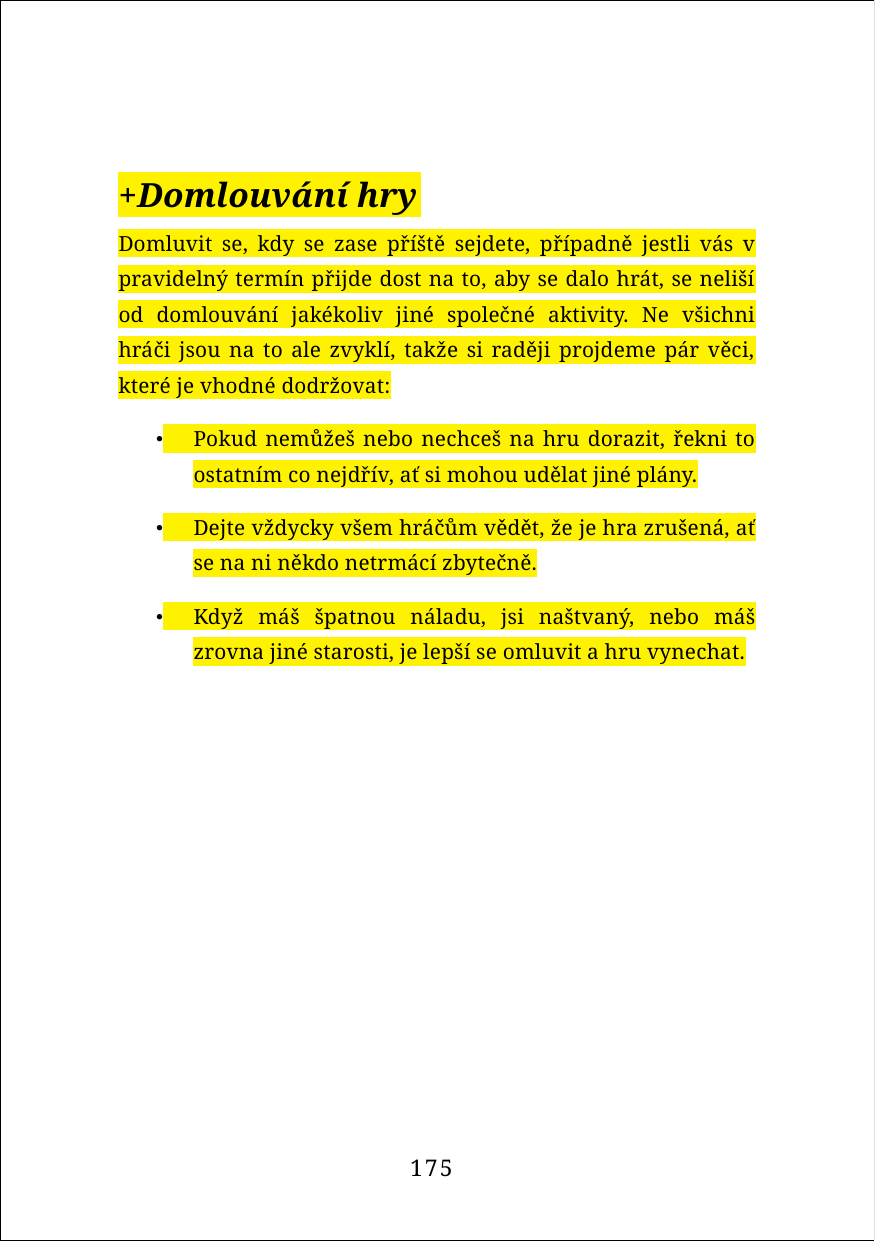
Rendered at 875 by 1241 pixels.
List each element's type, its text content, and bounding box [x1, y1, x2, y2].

list Dejte vždycky všem hráčům vědět, že je hra zrušená, ať se na ni někdo netrmácí zbytečně. [156, 513, 756, 577]
text Domluvit se, kdy se zase příště sejdete, případně jestli vás v pravidelný termín přijde dost na to, aby se dalo hrát, se neliší od domlouvání jakékoliv jiné společné aktivity. Ne všichni hráči jsou na to ale zvyklí, takže si raději projdeme pár věci, které je vhodné dodržovat: [118, 229, 756, 399]
list Pokud nemůžeš nebo nechceš na hru dorazit, řekni to ostatním co nejdřív, ať si mohou udělat jiné plány. [156, 424, 756, 488]
subtitle +Domlouvání hry [118, 172, 756, 217]
list Když máš špatnou náladu, jsi naštvaný, nebo máš zrovna jiné starosti, je lepší se omluvit a hru vynechat. [156, 602, 756, 666]
